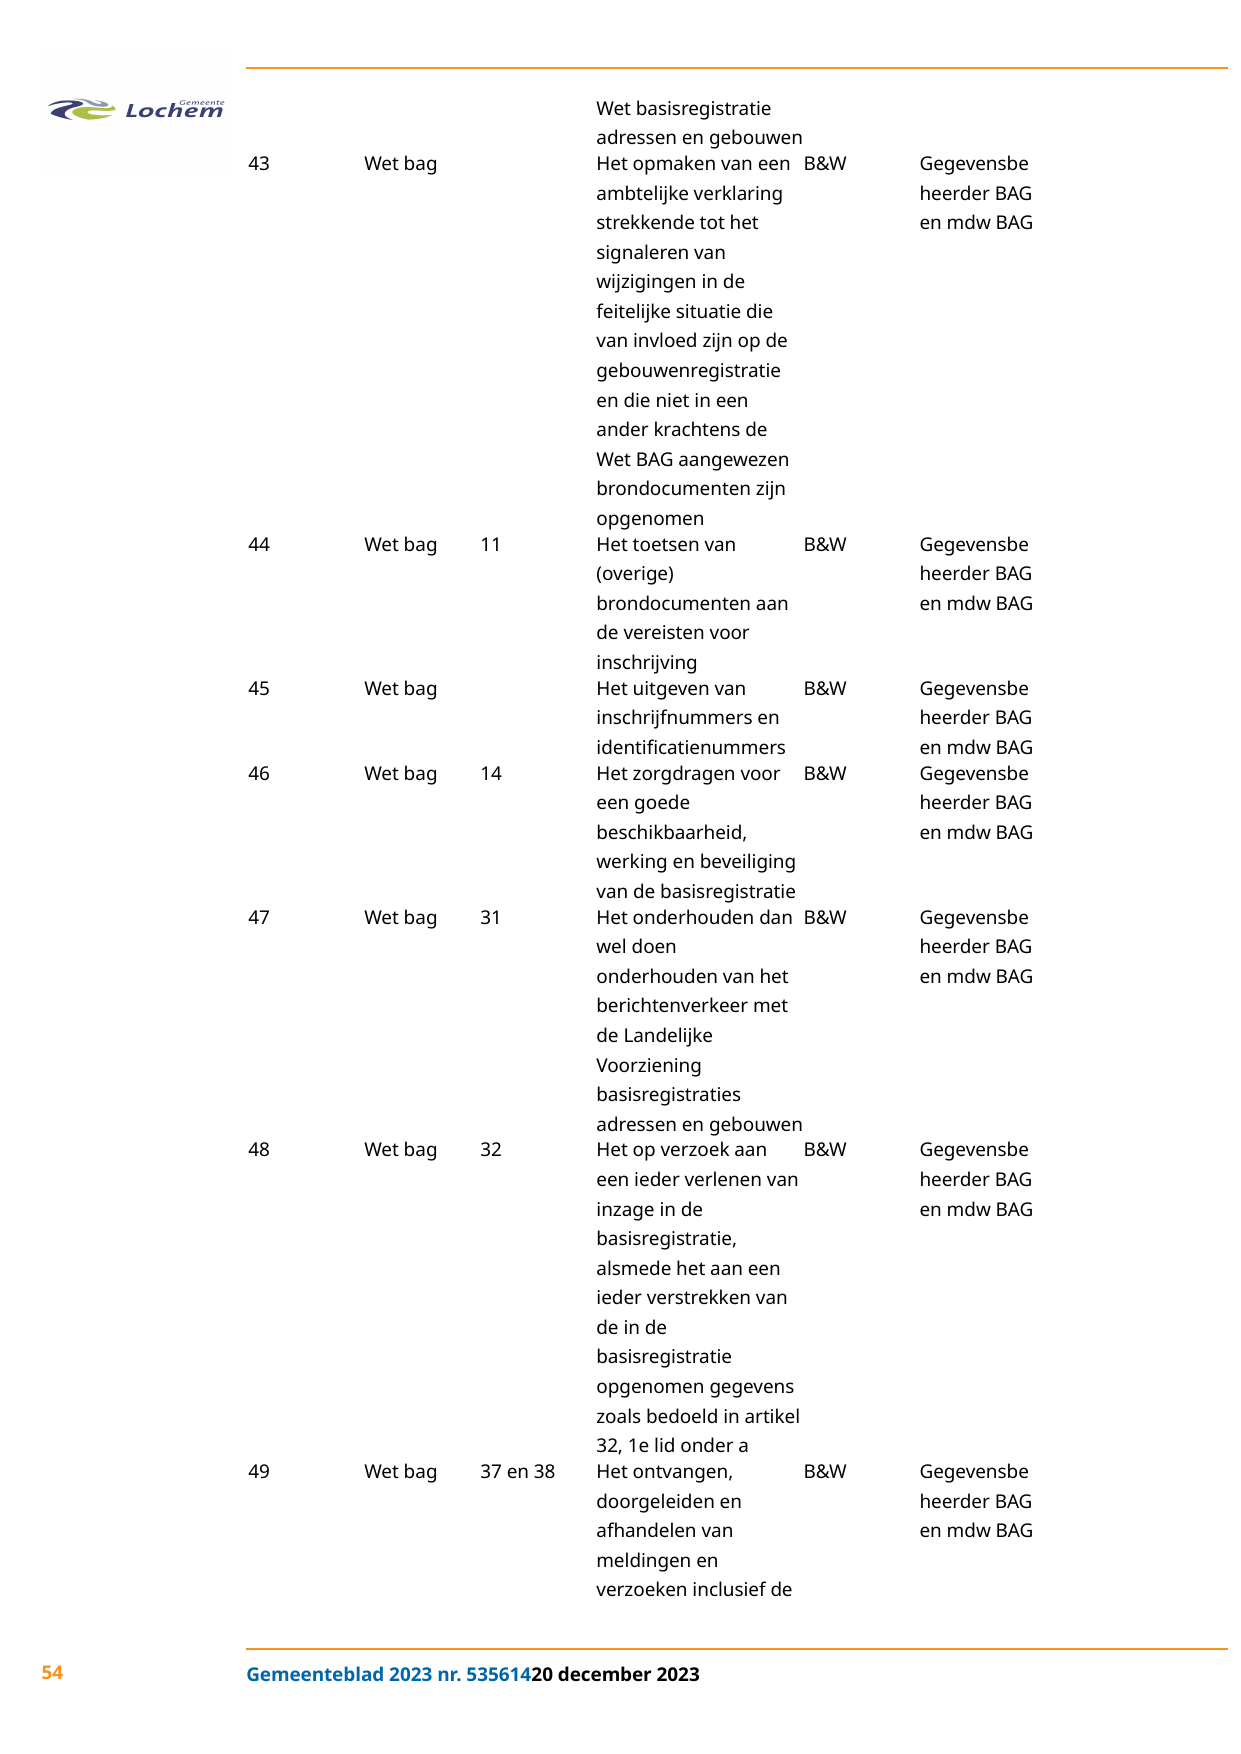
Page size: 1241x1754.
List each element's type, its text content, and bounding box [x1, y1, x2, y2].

table_cell B&W [803, 760, 919, 904]
table_cell [248, 95, 364, 150]
table_cell 49 [248, 1458, 364, 1602]
table_cell Het opmaken van een ambtelijke verklaring strekkende tot het signaleren van wijzigingen in de feitelijke situatie die van invloed zijn op de gebouwenregistratie en die niet in een ander krachtens de Wet BAG aangewezen brondocumenten zijn opgenomen [596, 150, 803, 531]
table_cell 45 [248, 675, 364, 760]
table_cell 14 [480, 760, 596, 904]
table_cell 11 [480, 531, 596, 675]
table_cell Wet bag [364, 531, 480, 675]
table_cell Gegevensbeheerder BAG en mdw BAG [919, 675, 1035, 760]
table_cell [1035, 150, 1152, 531]
table_cell B&W [803, 904, 919, 1137]
table_cell Gegevensbeheerder BAG en mdw BAG [919, 1458, 1035, 1602]
table_cell [919, 95, 1035, 150]
table_cell 44 [248, 531, 364, 675]
table_cell 37 en 38 [480, 1458, 596, 1602]
table_cell Het op verzoek aan een ieder verlenen van inzage in de basisregistratie, alsmede het aan een ieder verstrekken van de in de basisregistratie opgenomen gegevens zoals bedoeld in artikel 32, 1e lid onder a [596, 1137, 803, 1458]
table_cell [480, 675, 596, 760]
table_cell 32 [480, 1137, 596, 1458]
table_cell Het onderhouden dan wel doen onderhouden van het berichtenverkeer met de Landelijke Voorziening basisregistraties adressen en gebouwen [596, 904, 803, 1137]
table_cell B&W [803, 150, 919, 531]
table_cell [1035, 1458, 1152, 1602]
table_cell Wet bag [364, 150, 480, 531]
table_cell Gegevensbeheerder BAG en mdw BAG [919, 531, 1035, 675]
table_cell B&W [803, 675, 919, 760]
table_cell Wet bag [364, 1137, 480, 1458]
table_cell 47 [248, 904, 364, 1137]
table_cell Het ontvangen, doorgeleiden en afhandelen van meldingen en verzoeken inclusief de [596, 1458, 803, 1602]
table_cell Het zorgdragen voor een goede beschikbaarheid, werking en beveiliging van de basisregistratie [596, 760, 803, 904]
table_cell [480, 95, 596, 150]
table_cell [1035, 95, 1152, 150]
table_cell 46 [248, 760, 364, 904]
table_cell Wet bag [364, 904, 480, 1137]
table_cell Wet bag [364, 1458, 480, 1602]
table_cell Gegevensbeheerder BAG en mdw BAG [919, 150, 1035, 531]
picture [41, 47, 231, 172]
table_cell [803, 95, 919, 150]
table_cell Gegevensbeheerder BAG en mdw BAG [919, 904, 1035, 1137]
table_cell Wet basisregistratie adressen en gebouwen [596, 95, 803, 150]
table_cell [364, 95, 480, 150]
table_cell B&W [803, 1137, 919, 1458]
table_cell 31 [480, 904, 596, 1137]
table_cell B&W [803, 1458, 919, 1602]
table_cell Wet bag [364, 760, 480, 904]
table_cell Gegevensbeheerder BAG en mdw BAG [919, 760, 1035, 904]
table_cell [1035, 675, 1152, 760]
table_cell Wet bag [364, 675, 480, 760]
table_cell [1035, 904, 1152, 1137]
table_cell [480, 150, 596, 531]
table_cell [1035, 760, 1152, 904]
table_cell [1035, 1137, 1152, 1458]
table_cell Het uitgeven van inschrijfnummers en identificatienummers [596, 675, 803, 760]
table_cell 48 [248, 1137, 364, 1458]
table_cell 43 [248, 150, 364, 531]
table_cell [1035, 531, 1152, 675]
table_cell B&W [803, 531, 919, 675]
table_cell Het toetsen van (overige) brondocumenten aan de vereisten voor inschrijving [596, 531, 803, 675]
table_cell Gegevensbeheerder BAG en mdw BAG [919, 1137, 1035, 1458]
